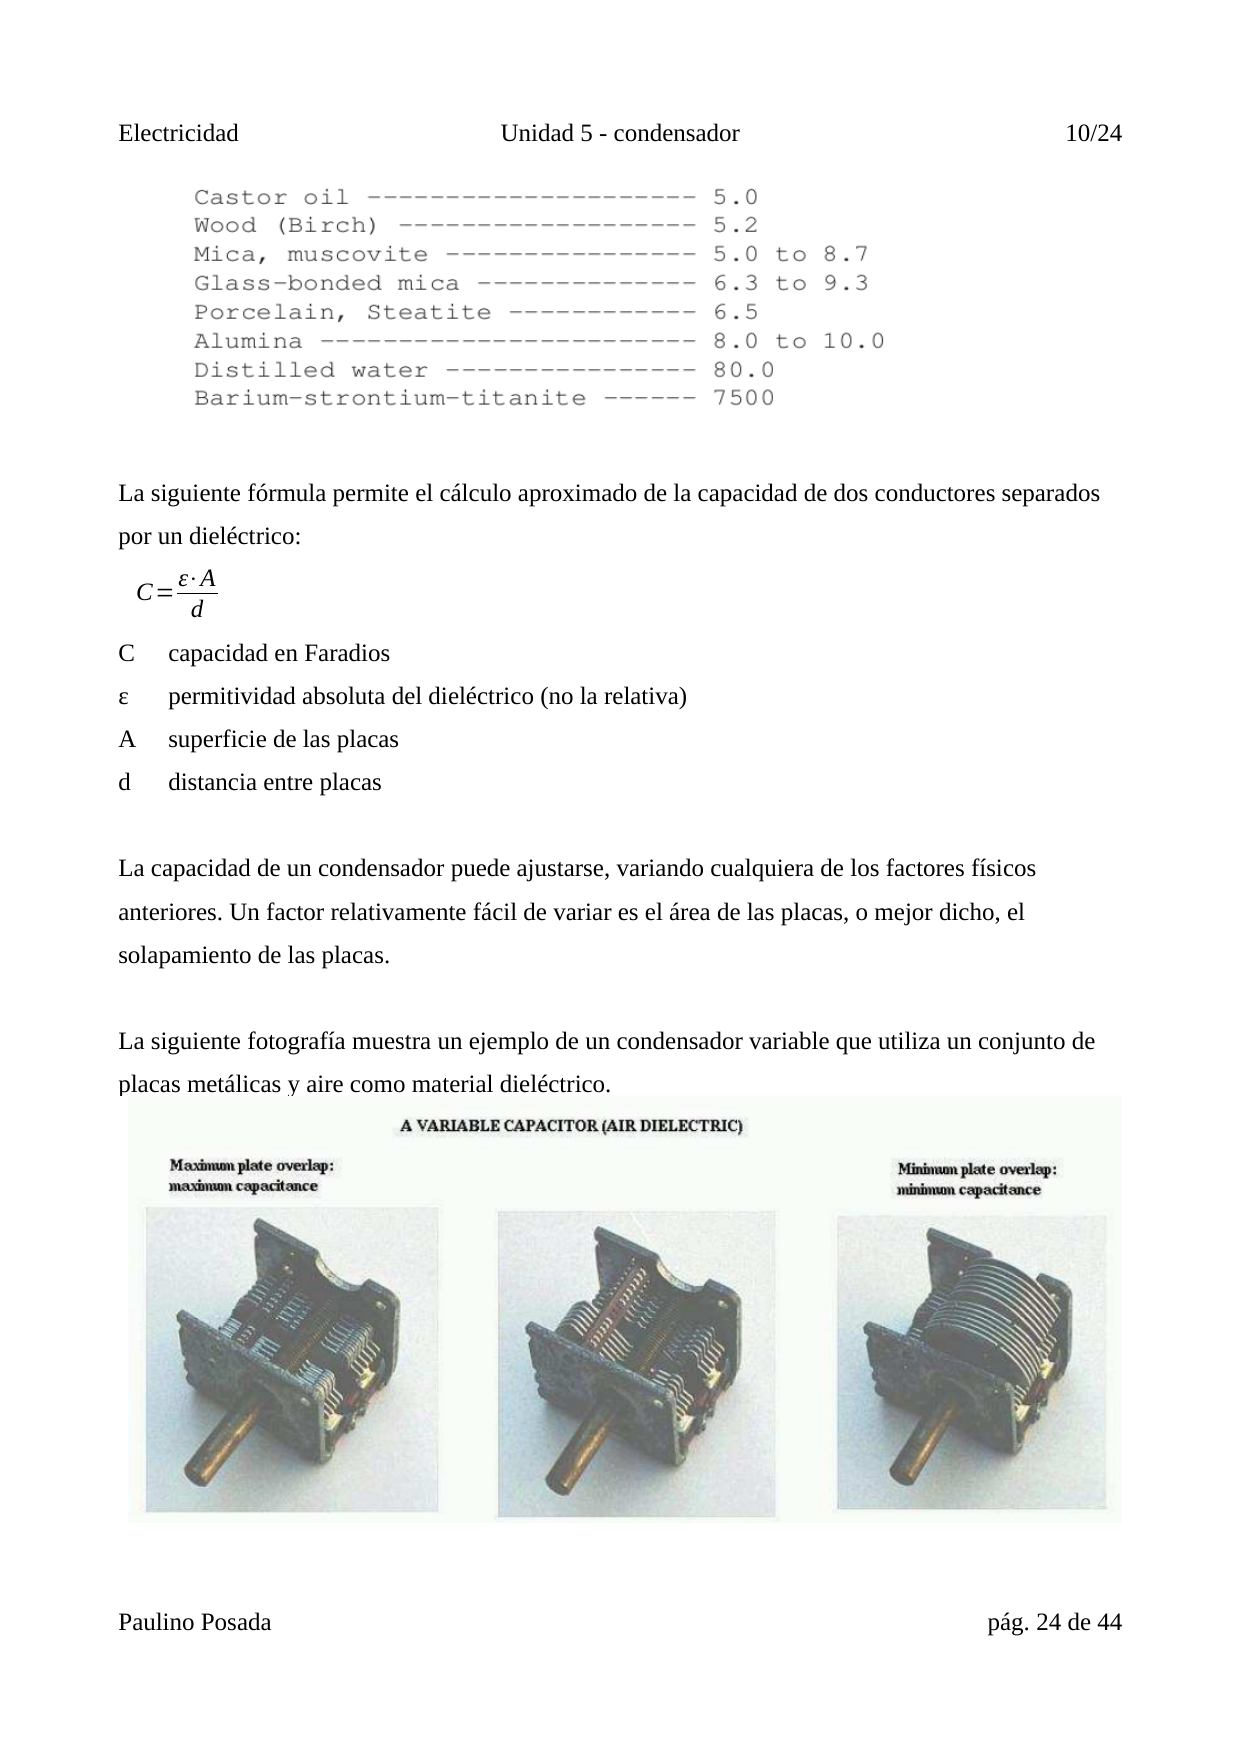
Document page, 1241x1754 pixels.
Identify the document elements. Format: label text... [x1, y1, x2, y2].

text A superficie de las placas [118, 724, 1122, 753]
text La capacidad de un condensador puede ajustarse, variando cualquiera de los factores físicos anteriores. Un factor relativamente fácil de variar es el área de las placas, o mejor dicho, el solapamiento de las placas. [118, 853, 1122, 968]
text C capacidad en Faradios [118, 638, 1122, 667]
picture [180, 176, 896, 425]
text La siguiente fotografía muestra un ejemplo de un condensador variable que utiliza un conjunto de placas metálicas y aire como material dieléctrico. [118, 1026, 1122, 1096]
text ε permitividad absoluta del dieléctrico (no la relativa) [118, 681, 1122, 710]
picture [118, 1096, 1123, 1523]
text d distancia entre placas [118, 767, 1122, 796]
text La siguiente fórmula permite el cálculo aproximado de la capacidad de dos conductores separados por un dieléctrico: [118, 478, 1122, 550]
